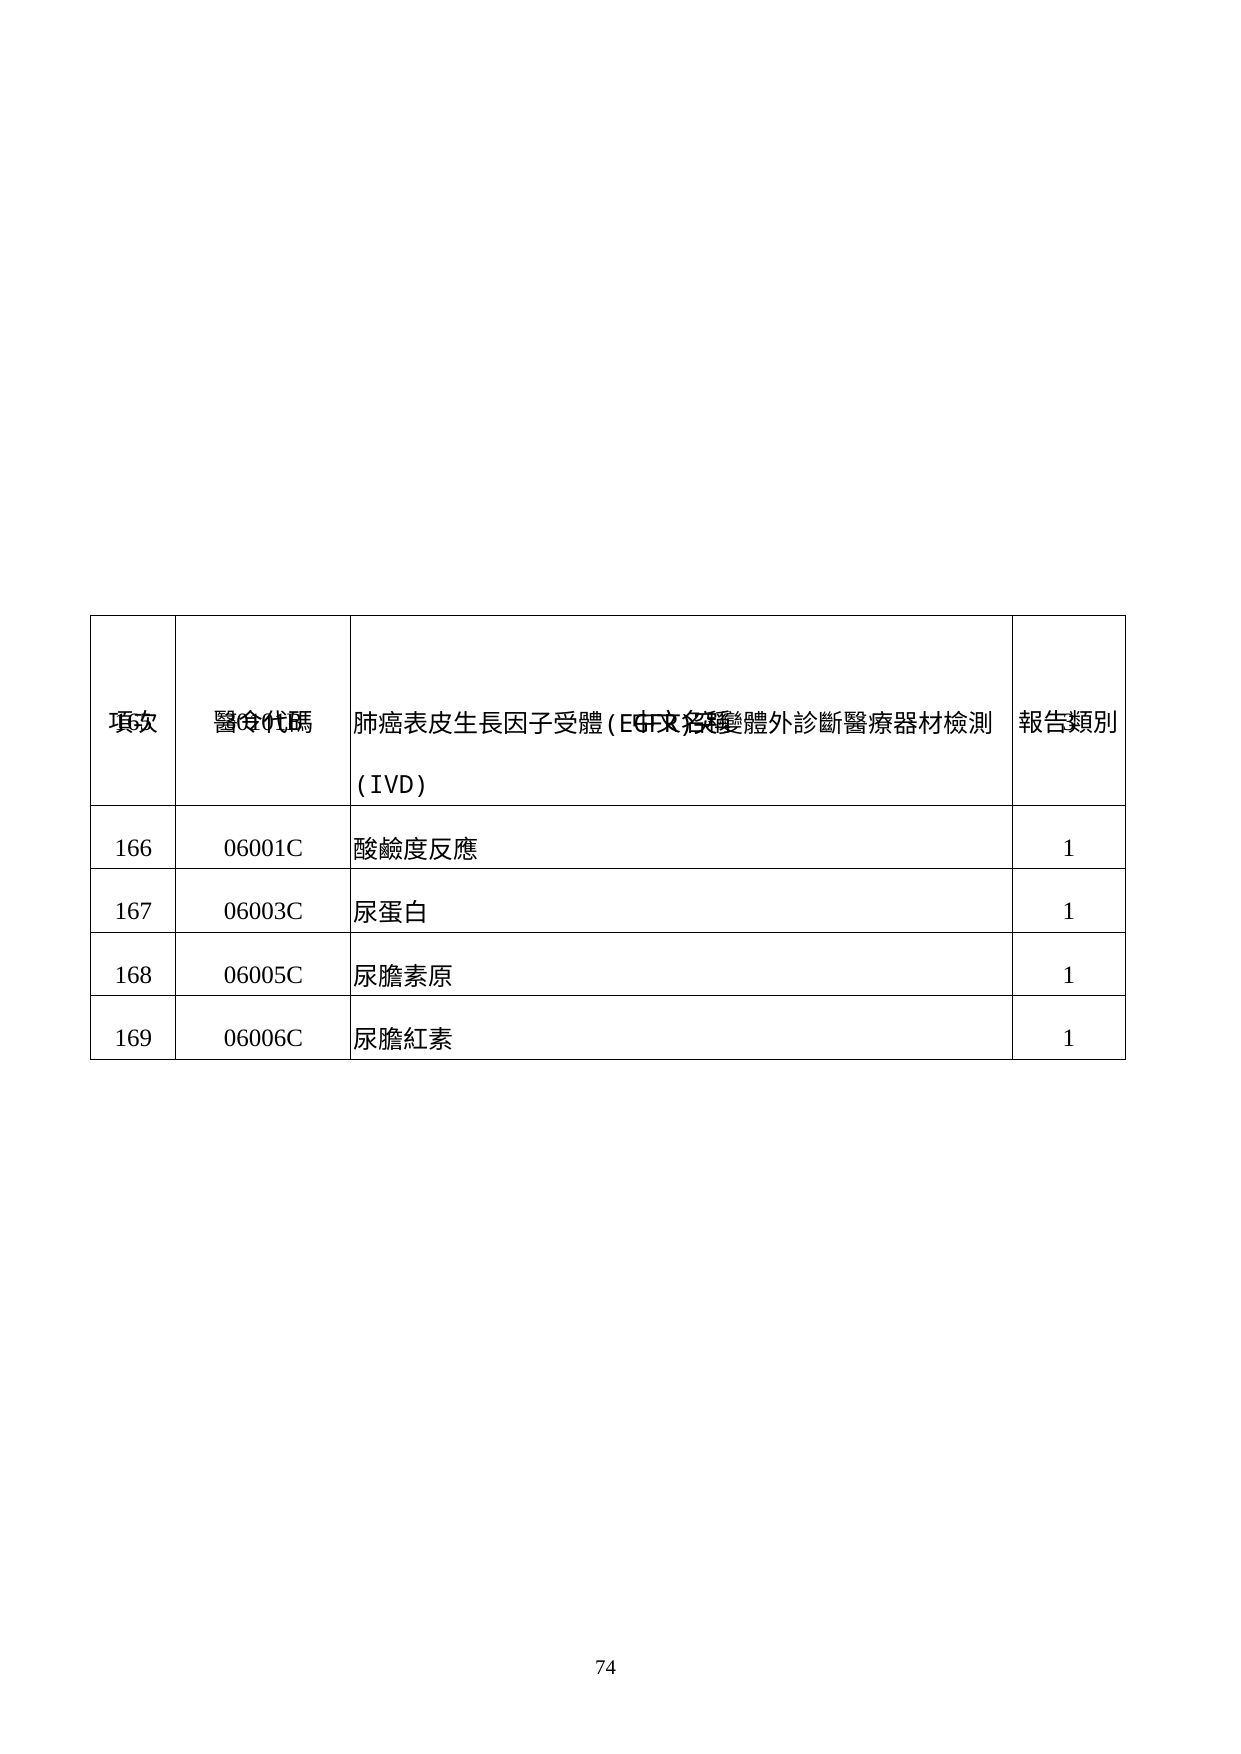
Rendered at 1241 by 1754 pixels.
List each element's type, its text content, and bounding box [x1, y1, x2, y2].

table_header [1013, 616, 1125, 679]
table_cell 166 [91, 806, 175, 868]
table_cell 06005C [176, 933, 350, 995]
table_header [351, 616, 1012, 679]
table_cell [1126, 932, 1240, 995]
table_cell 尿膽素原 [351, 933, 1012, 995]
table_cell 酸鹼度反應 [351, 806, 1012, 868]
table_cell 06001C [176, 806, 350, 868]
table_cell 168 [91, 933, 175, 995]
table_cell 30101B [176, 679, 350, 804]
table_cell 165 [91, 679, 175, 804]
table_cell 169 [91, 996, 175, 1059]
table_cell 1 [1013, 996, 1125, 1059]
table_cell 06006C [176, 996, 350, 1059]
table_cell 1 [1013, 806, 1125, 868]
table_cell 肺癌表皮生長因子受體(EGFR)突變體外診斷醫療器材檢測(IVD) [351, 679, 1012, 804]
table_cell 3 [1013, 679, 1125, 804]
table_cell [1126, 868, 1240, 932]
table_cell [1126, 679, 1240, 804]
table_cell 1 [1013, 869, 1125, 932]
table_header [91, 616, 175, 679]
table_cell 尿蛋白 [351, 869, 1012, 932]
table_cell 尿膽紅素 [351, 996, 1012, 1059]
table_cell 1 [1013, 933, 1125, 995]
table_cell [1126, 805, 1240, 868]
table_header [176, 616, 350, 679]
table_cell 167 [91, 869, 175, 932]
table_cell 06003C [176, 869, 350, 932]
table_header [1126, 615, 1240, 678]
table_cell [1126, 995, 1240, 1059]
